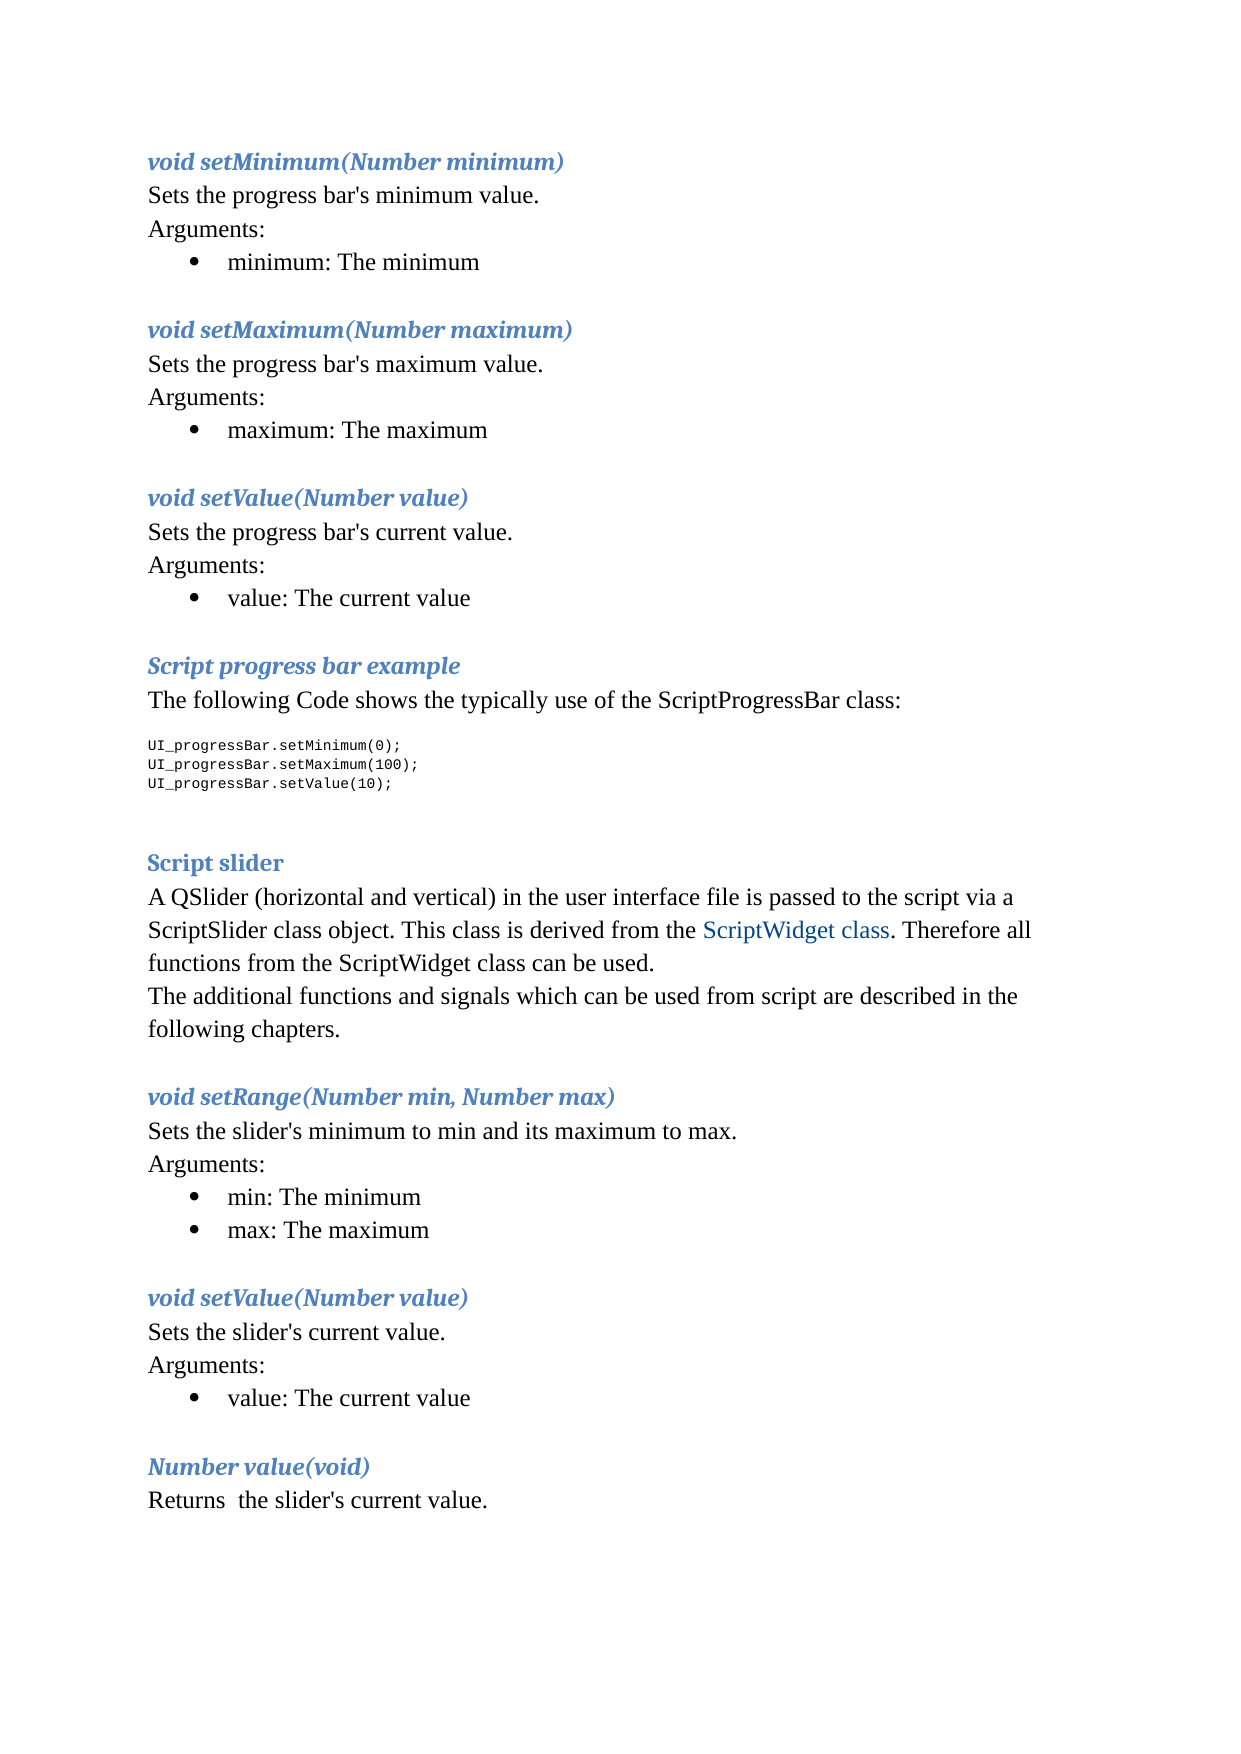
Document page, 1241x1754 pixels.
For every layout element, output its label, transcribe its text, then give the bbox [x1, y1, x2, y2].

text Sets the progress bar's minimum value. [148, 181, 1093, 209]
subtitle Script progress bar example [148, 652, 1093, 680]
text Arguments: [148, 214, 1093, 242]
text Arguments: [148, 550, 1093, 578]
text A QSlider (horizontal and vertical) in the user interface file is passed to the script via a ScriptSlider class object. This class is derived from the ScriptWidget class. Therefore all functions from the ScriptWidget class can be used. [148, 882, 1093, 977]
text UI_progressBar.setMinimum(0); [148, 738, 1093, 755]
list min: The minimum [190, 1182, 1093, 1211]
list value: The current value [190, 1383, 1093, 1412]
subtitle void setRange(Number min, Number max) [148, 1083, 1093, 1112]
text UI_progressBar.setValue(10); [148, 776, 1093, 793]
text Arguments: [148, 1149, 1093, 1178]
list max: The maximum [190, 1215, 1093, 1244]
subtitle void setValue(Number value) [148, 1284, 1093, 1313]
text UI_progressBar.setMaximum(100); [148, 757, 1093, 774]
text Arguments: [148, 1350, 1093, 1379]
text Sets the slider's minimum to min and its maximum to max. [148, 1116, 1093, 1145]
text Returns the slider's current value. [148, 1485, 1093, 1514]
text The additional functions and signals which can be used from script are described in the following chapters. [148, 981, 1093, 1043]
list minimum: The minimum [190, 247, 1093, 275]
text The following Code shows the typically use of the ScriptProgressBar class: [148, 685, 1093, 713]
list value: The current value [190, 583, 1093, 611]
subtitle void setValue(Number value) [148, 484, 1093, 512]
text Sets the slider's current value. [148, 1317, 1093, 1346]
list maximum: The maximum [190, 415, 1093, 443]
text Sets the progress bar's current value. [148, 517, 1093, 545]
text Arguments: [148, 382, 1093, 410]
subtitle Script slider [148, 849, 1093, 878]
subtitle void setMaximum(Number maximum) [148, 316, 1093, 344]
text Sets the progress bar's maximum value. [148, 349, 1093, 377]
subtitle Number value(void) [148, 1452, 1093, 1481]
subtitle void setMinimum(Number minimum) [148, 148, 1093, 176]
